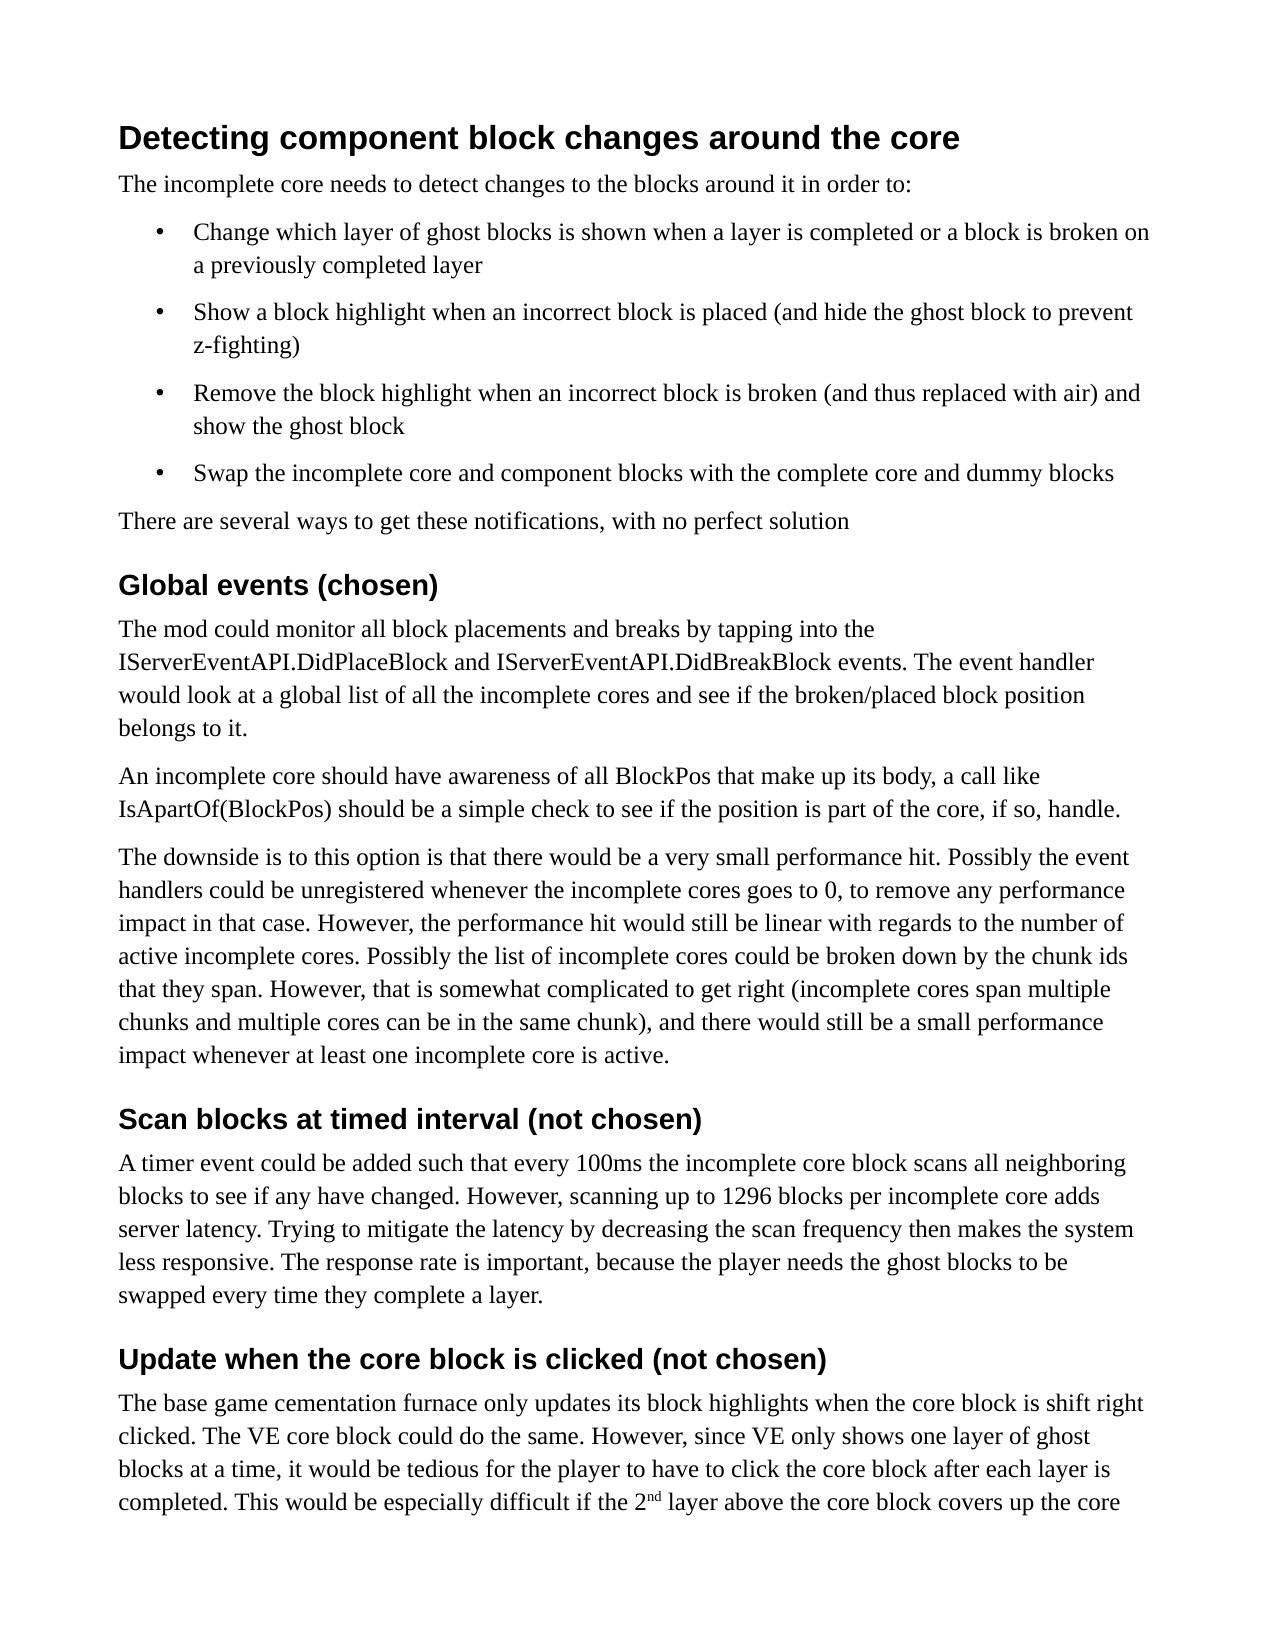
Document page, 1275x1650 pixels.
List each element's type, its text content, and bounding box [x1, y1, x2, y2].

text The downside is to this option is that there would be a very small performance hit. Possibly the event handlers could be unregistered whenever the incomplete cores goes to 0, to remove any performance impact in that case. However, the performance hit would still be linear with regards to the number of active incomplete cores. Possibly the list of incomplete cores could be broken down by the chunk ids that they span. However, that is somewhat complicated to get right (incomplete cores span multiple chunks and multiple cores can be in the same chunk), and there would still be a small performance impact whenever at least one incomplete core is active. [118, 842, 1157, 1068]
text The incomplete core needs to detect changes to the blocks around it in order to: [118, 169, 1157, 198]
subtitle Detecting component block changes around the core [118, 118, 1157, 157]
subtitle Global events (chosen) [118, 568, 1157, 602]
text A timer event could be added such that every 100ms the incomplete core block scans all neighboring blocks to see if any have changed. However, scanning up to 1296 blocks per incomplete core adds server latency. Trying to mitigate the latency by decreasing the scan frequency then makes the system less responsive. The response rate is important, because the player needs the ghost blocks to be swapped every time they complete a layer. [118, 1148, 1157, 1309]
list Show a block highlight when an incorrect block is placed (and hide the ghost block to prevent z-fighting) [156, 297, 1157, 359]
subtitle Scan blocks at timed interval (not chosen) [118, 1102, 1157, 1136]
subtitle Update when the core block is clicked (not chosen) [118, 1342, 1157, 1376]
text The mod could monitor all block placements and breaks by tapping into the IServerEventAPI.DidPlaceBlock and IServerEventAPI.DidBreakBlock events. The event handler would look at a global list of all the incomplete cores and see if the broken/placed block position belongs to it. [118, 614, 1157, 742]
list Remove the block highlight when an incorrect block is broken (and thus replaced with air) and show the ghost block [156, 378, 1157, 440]
list Change which layer of ghost blocks is shown when a layer is completed or a block is broken on a previously completed layer [156, 217, 1157, 278]
text There are several ways to get these notifications, with no perfect solution [118, 506, 1157, 535]
list Swap the incomplete core and component blocks with the complete core and dummy blocks [156, 458, 1157, 487]
text The base game cementation furnace only updates its block highlights when the core block is shift right clicked. The VE core block could do the same. However, since VE only shows one layer of ghost blocks at a time, it would be tedious for the player to have to click the core block after each layer is completed. This would be especially difficult if the 2nd layer above the core block covers up the core [118, 1388, 1157, 1516]
text An incomplete core should have awareness of all BlockPos that make up its body, a call like IsApartOf(BlockPos) should be a simple check to see if the position is part of the core, if so, handle. [118, 761, 1157, 823]
